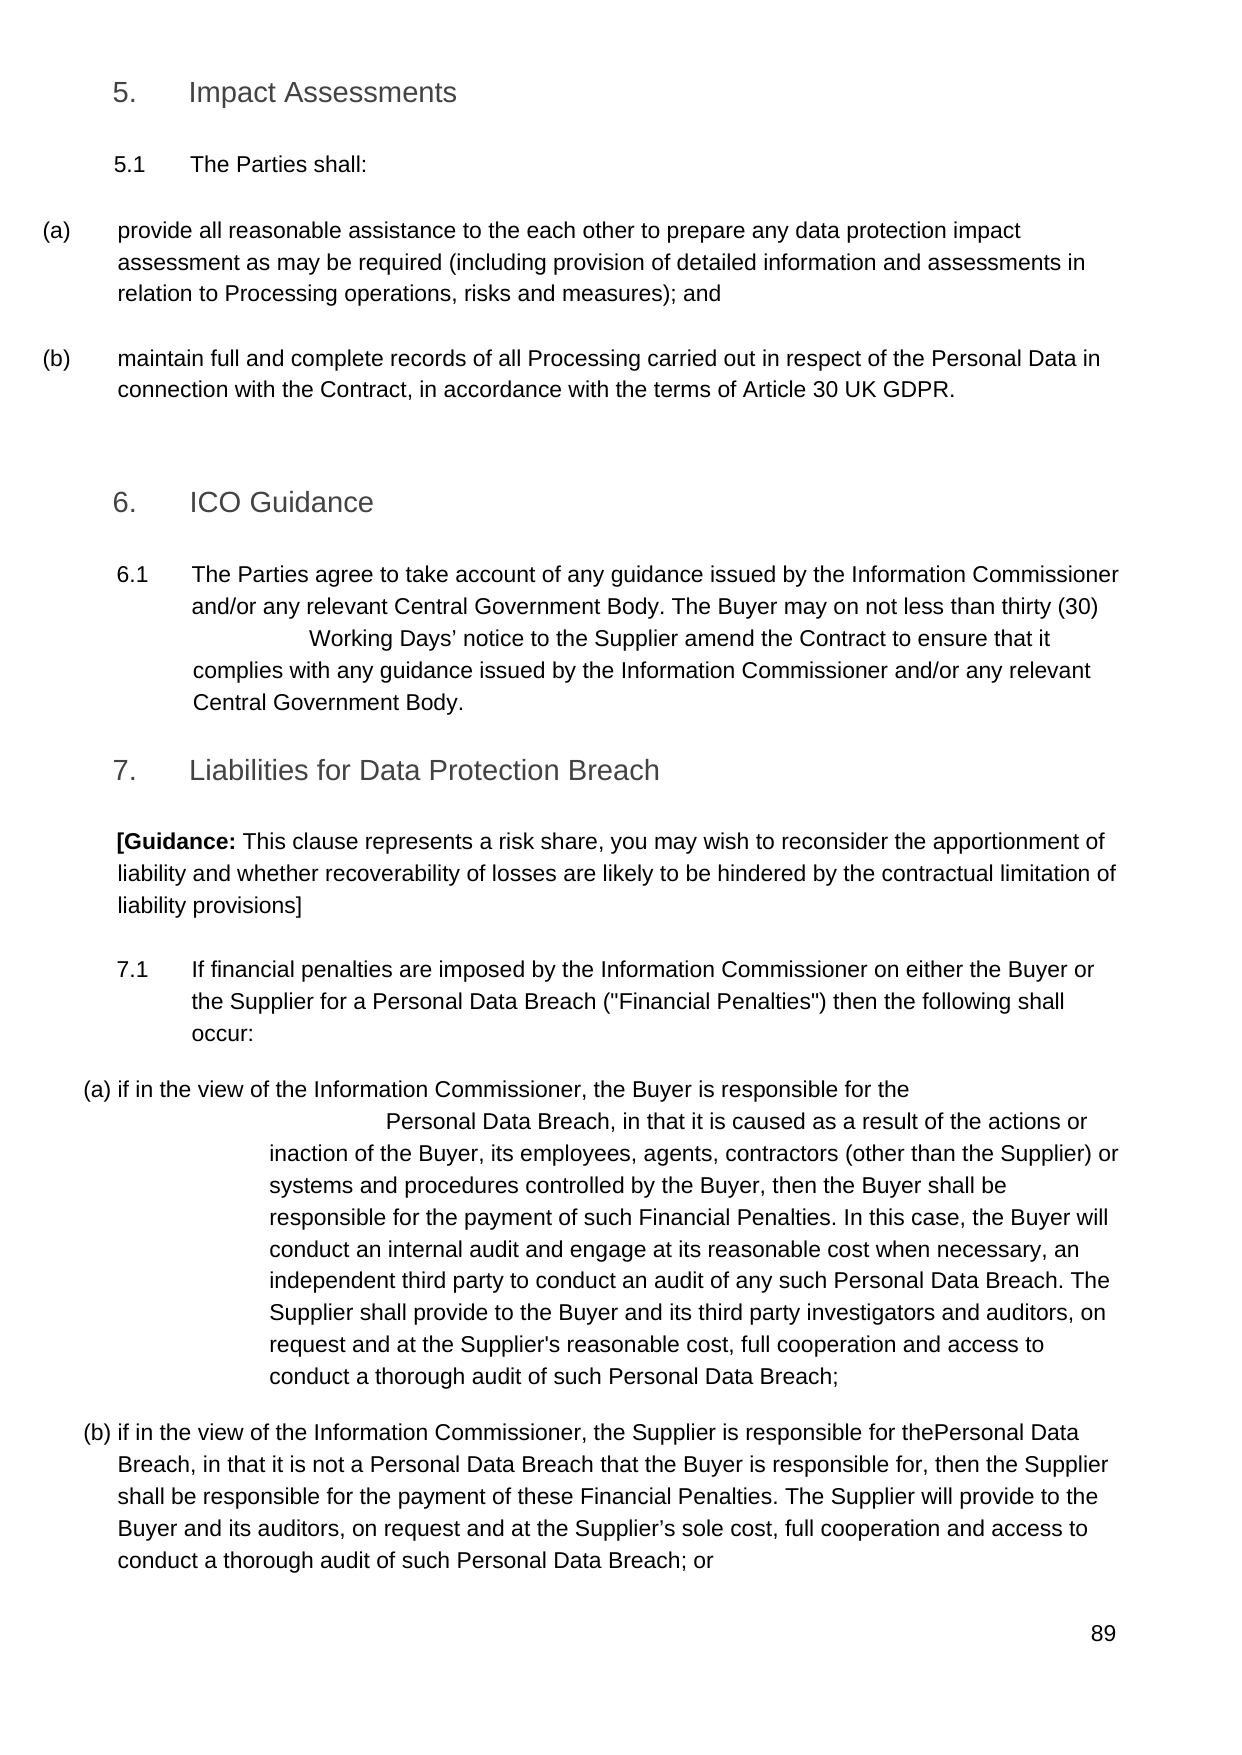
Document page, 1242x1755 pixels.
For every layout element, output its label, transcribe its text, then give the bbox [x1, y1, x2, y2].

subtitle 6. ICO Guidance [0, 485, 1122, 519]
text 5.1 The Parties shall: [0, 150, 1122, 178]
text Working Days’ notice to the Supplier amend the Contract to ensure that it complies with any guidance issued by the Information Commissioner and/or any relevant Central Government Body. [193, 625, 1121, 715]
list if in the view of the Information Commissioner, the Supplier is responsible for thePersonal Data Breach, in that it is not a Personal Data Breach that the Buyer is responsible for, then the Supplier shall be responsible for the payment of these Financial Penalties. The Supplier will provide to the Buyer and its auditors, on request and at the Supplier’s sole cost, full cooperation and access to conduct a thorough audit of such Personal Data Breach; or [83, 1419, 1121, 1573]
list provide all reasonable assistance to the each other to prepare any data protection impact assessment as may be required (including provision of detailed information and assessments in relation to Processing operations, risks and measures); and [42, 217, 1121, 307]
list if in the view of the Information Commissioner, the Buyer is responsible for the [83, 1076, 1121, 1102]
text 6.1 The Parties agree to take account of any guidance issued by the Information Commissioner and/or any relevant Central Government Body. The Buyer may on not less than thirty (30) [116, 561, 1121, 619]
text Personal Data Breach, in that it is caused as a result of the actions or inaction of the Buyer, its employees, agents, contractors (other than the Supplier) or systems and procedures controlled by the Buyer, then the Buyer shall be responsible for the payment of such Financial Penalties. In this case, the Buyer will conduct an internal audit and engage at its reasonable cost when necessary, an independent third party to conduct an audit of any such Personal Data Breach. The Supplier shall provide to the Buyer and its third party investigators and auditors, on request and at the Supplier's reasonable cost, full cooperation and access to conduct a thorough audit of such Personal Data Breach; [269, 1108, 1121, 1389]
subtitle 7. Liabilities for Data Protection Breach [0, 753, 1122, 786]
text 7.1 If financial penalties are imposed by the Information Commissioner on either the Buyer or the Supplier for a Personal Data Breach ("Financial Penalties") then the following shall occur: [116, 956, 1121, 1046]
list maintain full and complete records of all Processing carried out in respect of the Personal Data in connection with the Contract, in accordance with the terms of Article 30 UK GDPR. [42, 344, 1121, 403]
text [Guidance: This clause represents a risk share, you may wish to reconsider the apportionment of liability and whether recoverability of losses are likely to be hindered by the contractual limitation of liability provisions] [116, 828, 1121, 918]
subtitle 5. Impact Assessments [0, 75, 1122, 108]
